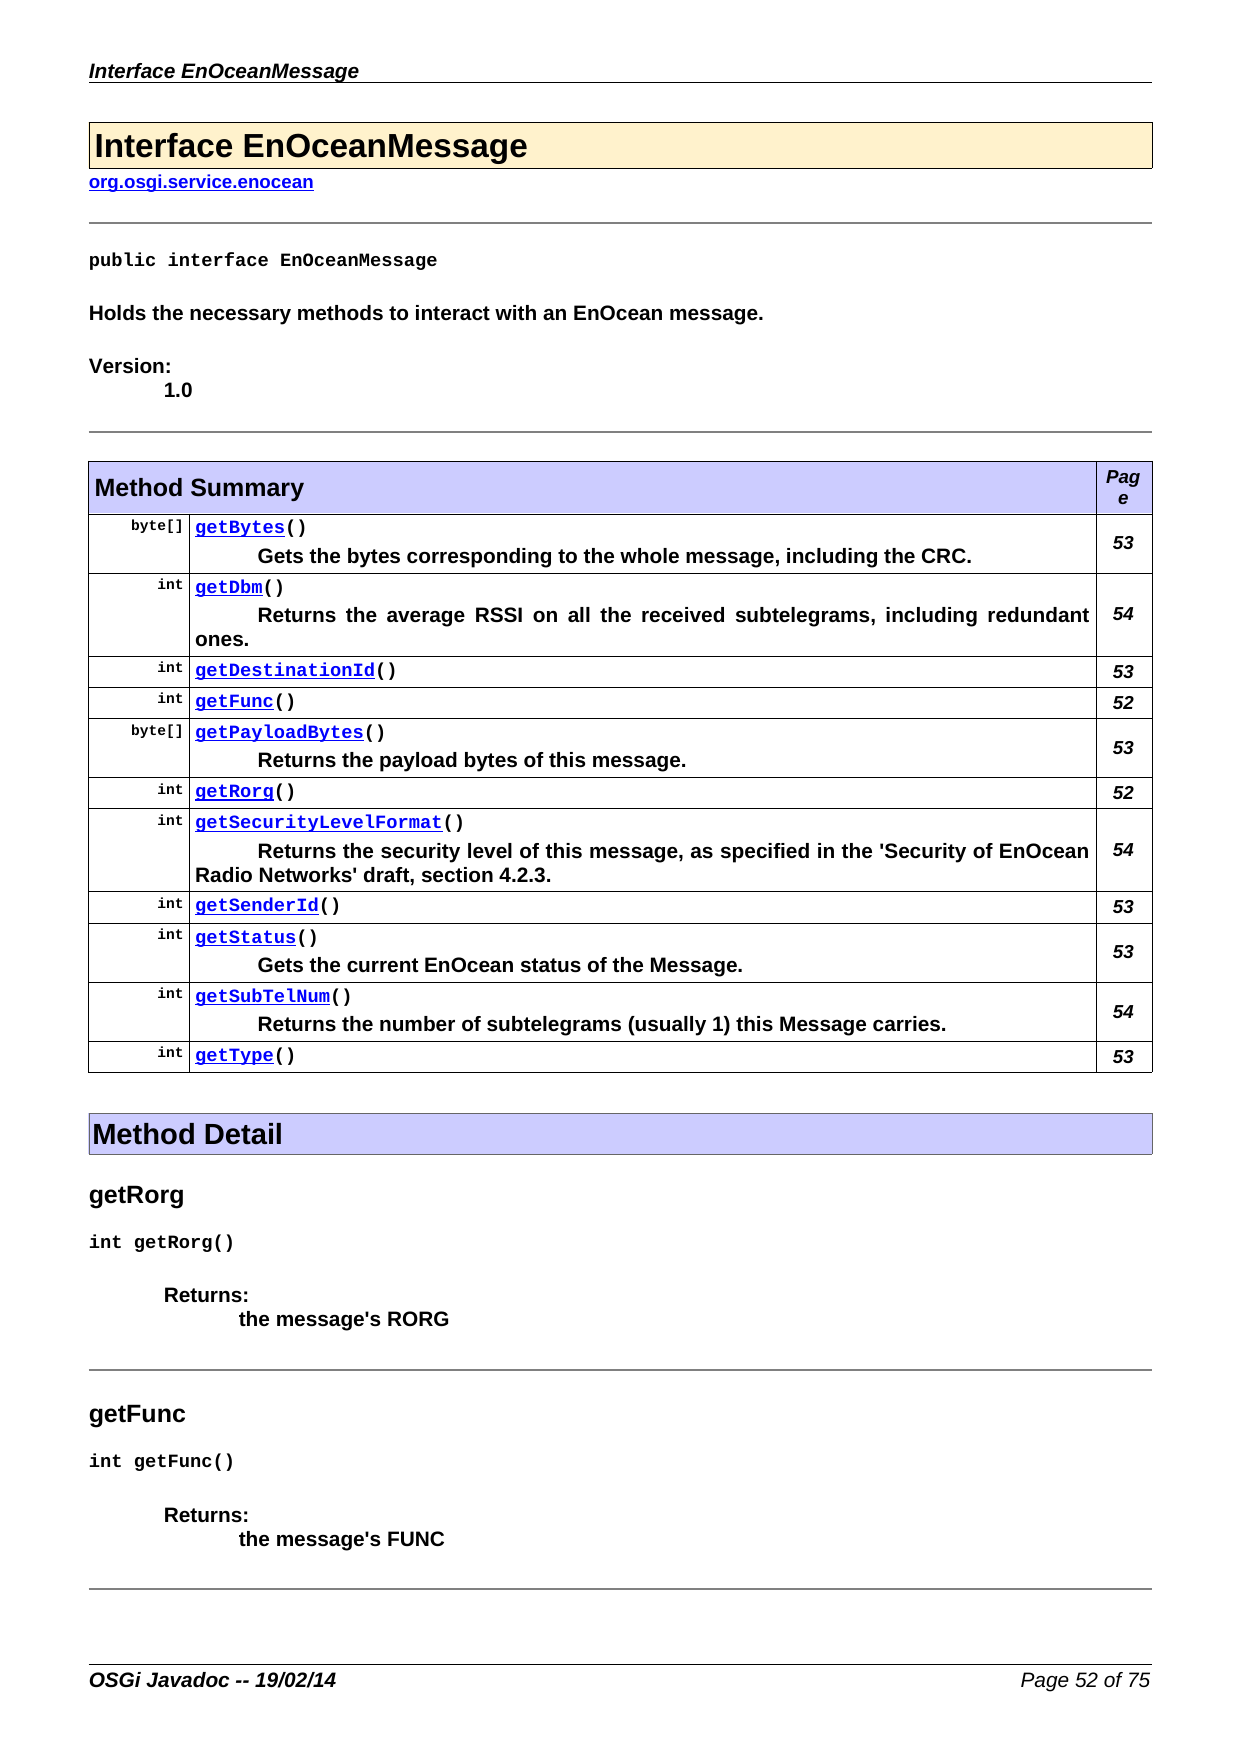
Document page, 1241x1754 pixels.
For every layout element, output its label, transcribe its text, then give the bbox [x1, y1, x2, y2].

subtitle Interface EnOceanMessage [90, 123, 1152, 168]
table_cell 51 [1097, 574, 1152, 656]
text Returns: [163, 1502, 1152, 1526]
table_cell 50 [1097, 1042, 1152, 1072]
table_header Page [1097, 462, 1152, 513]
text the message's RORG [238, 1307, 1152, 1331]
text Holds the necessary methods to interact with an EnOcean message. [88, 301, 1152, 325]
table_cell int [89, 688, 189, 718]
table_cell 50 [1097, 657, 1152, 687]
subtitle Method Detail [90, 1114, 1152, 1154]
text int getRorg() [88, 1232, 1152, 1254]
table_cell 50 [1097, 892, 1152, 923]
text the message's FUNC [238, 1526, 1152, 1550]
table_cell int [89, 924, 189, 982]
table_cell int [89, 657, 189, 687]
table_cell 50 [1097, 719, 1152, 777]
subtitle getRorg [88, 1179, 1152, 1208]
table_cell 51 [1097, 809, 1152, 891]
table_header Method Summary [89, 462, 1096, 513]
table_cell 49 [1097, 778, 1152, 808]
subtitle getFunc [88, 1399, 1152, 1428]
table_cell 49 [1097, 688, 1152, 718]
table_cell getSenderId() [190, 892, 1096, 923]
table_cell getPayloadBytes() Returns the payload bytes of this message. [190, 719, 1096, 777]
table_cell 50 [1097, 924, 1152, 982]
table_cell int [89, 809, 189, 891]
text public interface EnOceanMessage [88, 250, 1152, 272]
table_cell getSecurityLevelFormat() Returns the security level of this message, as specified in the 'Security of EnOcean Radio Networks' draft, section 4.2.3. [190, 809, 1096, 891]
text Version: [88, 354, 1152, 378]
table_cell getStatus() Gets the current EnOcean status of the Message. [190, 924, 1096, 982]
table_cell getDbm() Returns the average RSSI on all the received subtelegrams, including redundant ones. [190, 574, 1096, 656]
table_cell getBytes() Gets the bytes corresponding to the whole message, including the CRC. [190, 515, 1096, 572]
table_cell 50 [1097, 515, 1152, 572]
table_cell int [89, 1042, 189, 1072]
table_cell byte[] [89, 515, 189, 572]
table_cell getDestinationId() [190, 657, 1096, 687]
text int getFunc() [88, 1452, 1152, 1473]
table_cell getFunc() [190, 688, 1096, 718]
table_cell getRorg() [190, 778, 1096, 808]
table_cell int [89, 778, 189, 808]
text Returns: [163, 1283, 1152, 1307]
table_cell getSubTelNum() Returns the number of subtelegrams (usually 1) this Message carries. [190, 983, 1096, 1041]
table_cell 51 [1097, 983, 1152, 1041]
table_cell int [89, 892, 189, 923]
table_cell int [89, 983, 189, 1041]
table_cell int [89, 574, 189, 656]
text 1.0 [163, 378, 1152, 402]
table_cell byte[] [89, 719, 189, 777]
table_cell getType() [190, 1042, 1096, 1072]
text org.osgi.service.enocean [88, 171, 1152, 193]
